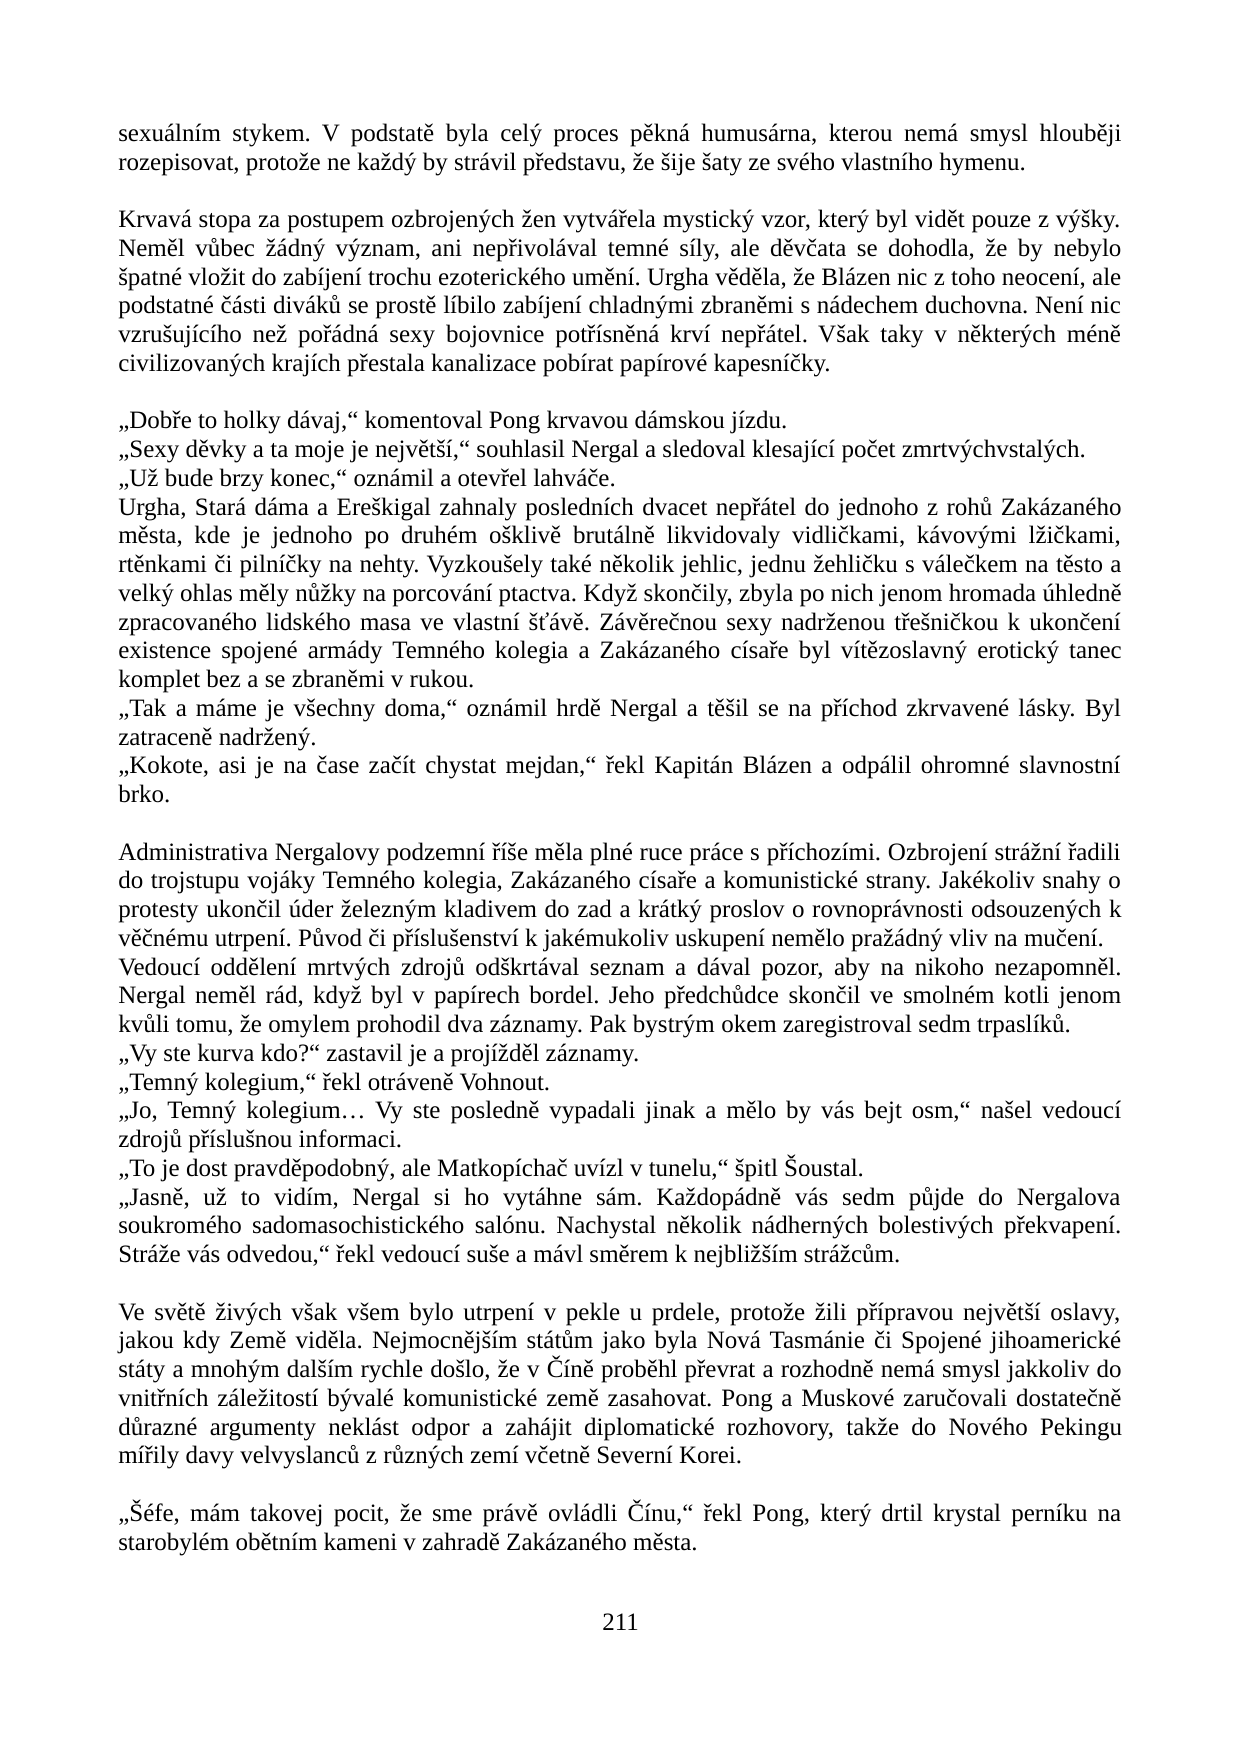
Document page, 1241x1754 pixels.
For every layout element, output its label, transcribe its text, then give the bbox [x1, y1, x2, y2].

text „Tak a máme je všechny doma,“ oznámil hrdě Nergal a těšil se na příchod zkrvavené lásky. Byl zatraceně nadržený. [118, 693, 1122, 751]
text Urgha, Stará dáma a Ereškigal zahnaly posledních dvacet nepřátel do jednoho z rohů Zakázaného města, kde je jednoho po druhém ošklivě brutálně likvidovaly vidličkami, kávovými lžičkami, rtěnkami či pilníčky na nehty. Vyzkoušely také několik jehlic, jednu žehličku s válečkem na těsto a velký ohlas měly nůžky na porcování ptactva. Když skončily, zbyla po nich jenom hromada úhledně zpracovaného lidského masa ve vlastní šťávě. Závěrečnou sexy nadrženou třešničkou k ukončení existence spojené armády Temného kolegia a Zakázaného císaře byl vítězoslavný erotický tanec komplet bez a se zbraněmi v rukou. [118, 492, 1122, 693]
text Vedoucí oddělení mrtvých zdrojů odškrtával seznam a dával pozor, aby na nikoho nezapomněl. Nergal neměl rád, když byl v papírech bordel. Jeho předchůdce skončil ve smolném kotli jenom kvůli tomu, že omylem prohodil dva záznamy. Pak bystrým okem zaregistroval sedm trpaslíků. [118, 952, 1122, 1038]
text „Dobře to holky dávaj,“ komentoval Pong krvavou dámskou jízdu. [118, 406, 1122, 434]
text „Šéfe, mám takovej pocit, že sme právě ovládli Čínu,“ řekl Pong, který drtil krystal perníku na starobylém obětním kameni v zahradě Zakázaného města. [118, 1498, 1122, 1556]
text „Už bude brzy konec,“ oznámil a otevřel lahváče. [118, 463, 1122, 492]
text „Kokote, asi je na čase začít chystat mejdan,“ řekl Kapitán Blázen a odpálil ohromné slavnostní brko. [118, 751, 1122, 808]
text „To je dost pravděpodobný, ale Matkopíchač uvízl v tunelu,“ špitl Šoustal. [118, 1153, 1122, 1182]
text Ve světě živých však všem bylo utrpení v pekle u prdele, protože žili přípravou největší oslavy, jakou kdy Země viděla. Nejmocnějším státům jako byla Nová Tasmánie či Spojené jihoamerické státy a mnohým dalším rychle došlo, že v Číně proběhl převrat a rozhodně nemá smysl jakkoliv do vnitřních záležitostí bývalé komunistické země zasahovat. Pong a Muskové zaručovali dostatečně důrazné argumenty neklást odpor a zahájit diplomatické rozhovory, takže do Nového Pekingu mířily davy velvyslanců z různých zemí včetně Severní Korei. [118, 1297, 1122, 1469]
text Administrativa Nergalovy podzemní říše měla plné ruce práce s příchozími. Ozbrojení strážní řadili do trojstupu vojáky Temného kolegia, Zakázaného císaře a komunistické strany. Jakékoliv snahy o protesty ukončil úder železným kladivem do zad a krátký proslov o rovnoprávnosti odsouzených k věčnému utrpení. Původ či příslušenství k jakémukoliv uskupení nemělo pražádný vliv na mučení. [118, 837, 1122, 952]
text „Temný kolegium,“ řekl otráveně Vohnout. [118, 1067, 1122, 1096]
text sexuálním stykem. V podstatě byla celý proces pěkná humusárna, kterou nemá smysl hlouběji rozepisovat, protože ne každý by strávil představu, že šije šaty ze svého vlastního hymenu. [118, 118, 1122, 176]
text „Vy ste kurva kdo?“ zastavil je a projížděl záznamy. [118, 1038, 1122, 1067]
text „Sexy děvky a ta moje je největší,“ souhlasil Nergal a sledoval klesající počet zmrtvýchvstalých. [118, 434, 1122, 463]
text „Jasně, už to vidím, Nergal si ho vytáhne sám. Každopádně vás sedm půjde do Nergalova soukromého sadomasochistického salónu. Nachystal několik nádherných bolestivých překvapení. Stráže vás odvedou,“ řekl vedoucí suše a mávl směrem k nejbližším strážcům. [118, 1182, 1122, 1268]
text Krvavá stopa za postupem ozbrojených žen vytvářela mystický vzor, který byl vidět pouze z výšky. Neměl vůbec žádný význam, ani nepřivolával temné síly, ale děvčata se dohodla, že by nebylo špatné vložit do zabíjení trochu ezoterického umění. Urgha věděla, že Blázen nic z toho neocení, ale podstatné části diváků se prostě líbilo zabíjení chladnými zbraněmi s nádechem duchovna. Není nic vzrušujícího než pořádná sexy bojovnice potřísněná krví nepřátel. Však taky v některých méně civilizovaných krajích přestala kanalizace pobírat papírové kapesníčky. [118, 204, 1122, 377]
text „Jo, Temný kolegium… Vy ste posledně vypadali jinak a mělo by vás bejt osm,“ našel vedoucí zdrojů příslušnou informaci. [118, 1096, 1122, 1153]
